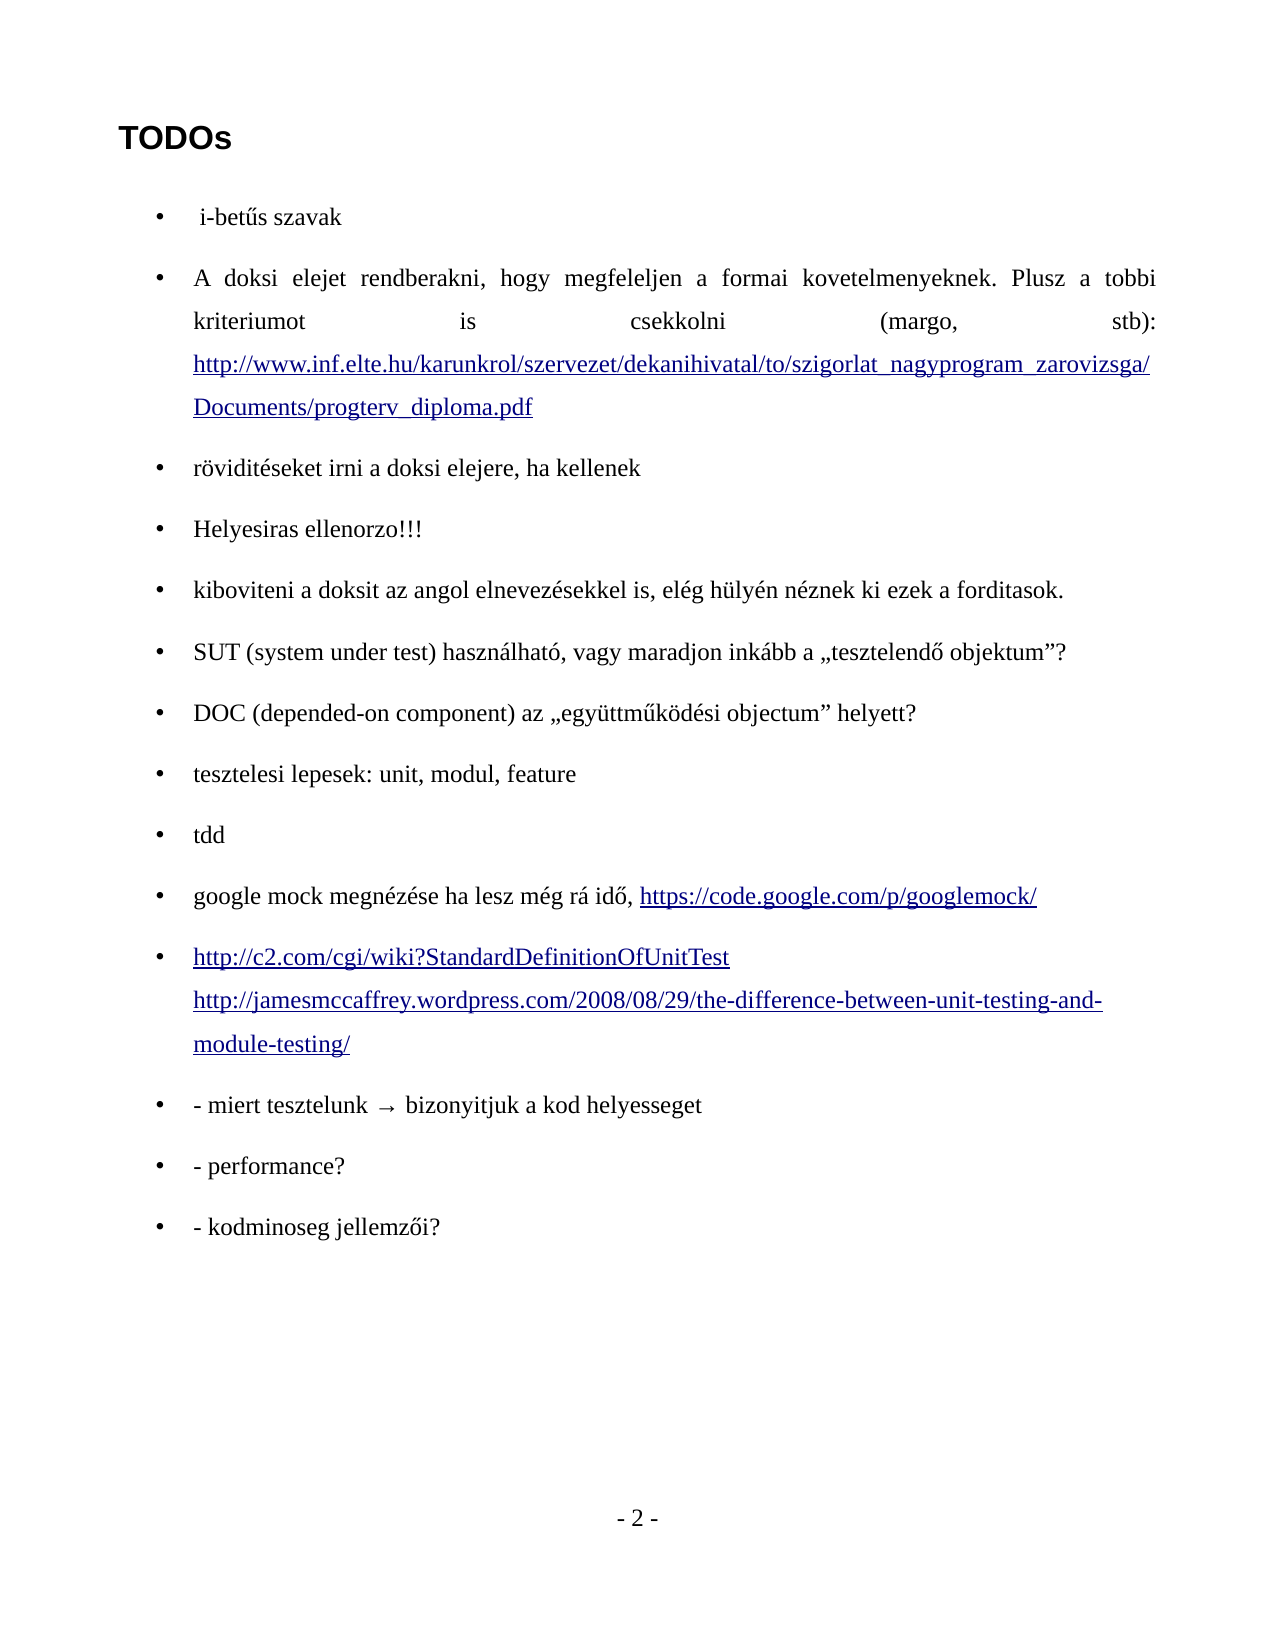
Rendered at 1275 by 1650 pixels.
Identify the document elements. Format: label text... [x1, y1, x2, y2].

list kiboviteni a doksit az angol elnevezésekkel is, elég hülyén néznek ki ezek a forditasok. [156, 576, 1157, 604]
list SUT (system under test) használható, vagy maradjon inkább a „tesztelendő objektum”? [156, 637, 1157, 665]
subtitle TODOs [118, 118, 1157, 157]
list - performance? [156, 1151, 1157, 1180]
list röviditéseket irni a doksi elejere, ha kellenek [156, 453, 1157, 482]
list Helyesiras ellenorzo!!! [156, 514, 1157, 543]
list tesztelesi lepesek: unit, modul, feature [156, 759, 1157, 788]
list - miert tesztelunk → bizonyitjuk a kod helyesseget [156, 1090, 1157, 1118]
list - kodminoseg jellemzői? [156, 1212, 1157, 1241]
list i-betűs szavak [156, 202, 1157, 230]
list DOC (depended-on component) az „együttműködési objectum” helyett? [156, 698, 1157, 727]
list http://c2.com/cgi/wiki?StandardDefinitionOfUnitTest http://jamesmccaffrey.wordpress.com/2008/08/29/the-difference-between-unit-testing-and-module-testing/ [156, 942, 1157, 1057]
list google mock megnézése ha lesz még rá idő, https://code.google.com/p/googlemock/ [156, 881, 1157, 910]
list tdd [156, 820, 1157, 849]
list A doksi elejet rendberakni, hogy megfeleljen a formai kovetelmenyeknek. Plusz a tobbi kriteriumot is csekkolni (margo, stb): http://www.inf.elte.hu/karunkrol/szervezet/dekanihivatal/to/szigorlat_nagyprogram_zarovizsga/Documents/progterv_diploma.pdf [156, 263, 1157, 421]
